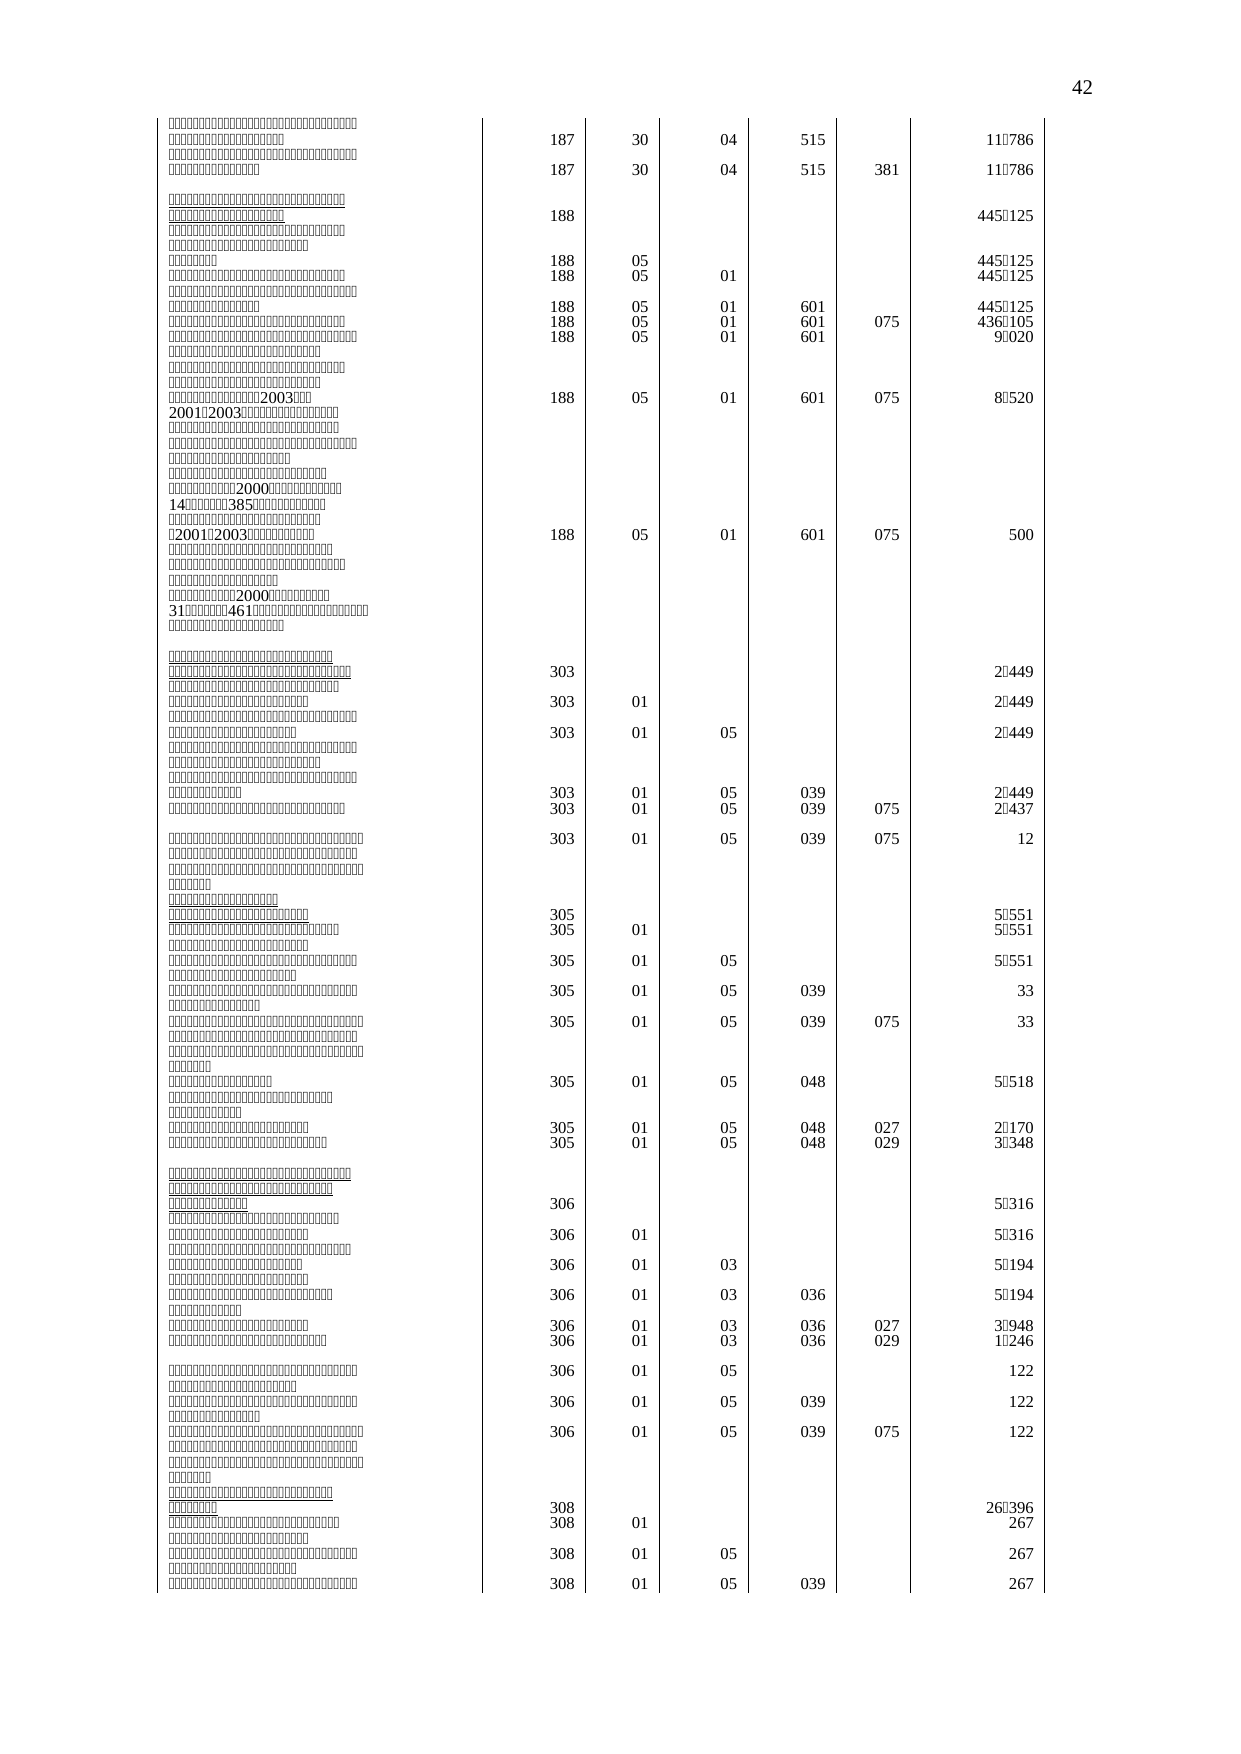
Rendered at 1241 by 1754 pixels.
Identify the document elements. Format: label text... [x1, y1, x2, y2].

table_cell  [749, 1578, 836, 1593]
table_cell    [158, 225, 482, 270]
table_cell  [911, 1578, 1044, 1593]
table_cell [749, 894, 836, 924]
table_cell  [586, 225, 659, 270]
table_cell [837, 194, 910, 224]
table_cell  [660, 149, 748, 194]
table_cell  [911, 894, 1044, 924]
table_cell [837, 681, 910, 711]
table_cell  ­ [158, 985, 482, 1015]
table_cell  [483, 1517, 585, 1548]
table_cell  [483, 1274, 585, 1319]
table_cell [837, 711, 910, 742]
table_cell [837, 650, 910, 681]
table_cell  [749, 118, 836, 148]
table_cell  [586, 742, 659, 802]
table_cell  [483, 1015, 585, 1076]
table_cell  [660, 1274, 748, 1319]
table_cell  [749, 985, 836, 1015]
table_cell [837, 1244, 910, 1274]
table_cell  [911, 1274, 1044, 1319]
table_cell  [911, 650, 1044, 681]
table_cell    [158, 1168, 482, 1213]
table_cell  [660, 392, 748, 529]
table_cell  [837, 1137, 910, 1167]
table_cell  [911, 711, 1044, 742]
table_cell  [586, 803, 659, 833]
table_cell  ­ [158, 1396, 482, 1426]
table_cell  [483, 924, 585, 954]
table_cell  [158, 803, 482, 833]
table_cell   [158, 711, 482, 742]
table_cell  [586, 285, 659, 316]
table_cell  [911, 118, 1044, 148]
table_cell  [660, 1122, 748, 1137]
table_cell [837, 1396, 910, 1426]
table_cell    [158, 1274, 482, 1319]
table_cell  [158, 1578, 482, 1593]
table_cell   [158, 1244, 482, 1274]
table_cell [660, 1213, 748, 1243]
table_cell  [586, 1548, 659, 1578]
table_cell  [660, 1335, 748, 1365]
table_cell  [483, 681, 585, 711]
table_cell  [749, 1320, 836, 1335]
table_cell  [660, 1578, 748, 1593]
table_cell  [660, 711, 748, 742]
table_cell [837, 924, 910, 954]
table_cell  [483, 1137, 585, 1167]
table_cell [749, 225, 836, 270]
table_cell  [660, 985, 748, 1015]
table_cell [837, 1274, 910, 1319]
table_cell  [483, 392, 585, 529]
table_cell  [749, 833, 836, 894]
table_cell  [660, 1015, 748, 1076]
table_cell [586, 194, 659, 224]
table_cell   [158, 1517, 482, 1548]
table_cell  [586, 1213, 659, 1243]
table_cell  [749, 1426, 836, 1487]
table_cell  [586, 392, 659, 529]
table_cell  [911, 833, 1044, 894]
table_cell  [911, 392, 1044, 529]
table_cell  [749, 331, 836, 392]
table_cell [837, 985, 910, 1015]
table_cell  [586, 1396, 659, 1426]
table_cell   [158, 955, 482, 985]
table_cell  [837, 529, 910, 650]
table_cell [837, 894, 910, 924]
table_cell  [749, 803, 836, 833]
table_cell  [911, 681, 1044, 711]
table_cell  [586, 955, 659, 985]
table_cell [837, 1487, 910, 1517]
table_cell  [837, 803, 910, 833]
table_cell  [749, 1076, 836, 1122]
table_cell  [483, 1122, 585, 1137]
table_cell [749, 924, 836, 954]
table_cell  [911, 1365, 1044, 1396]
table_cell  [483, 955, 585, 985]
table_cell [837, 1548, 910, 1578]
table_cell [837, 331, 910, 392]
table_cell  [660, 1426, 748, 1487]
table_cell  [586, 1122, 659, 1137]
table_cell  [837, 1122, 910, 1137]
table_cell  [586, 681, 659, 711]
table_cell  [911, 331, 1044, 392]
table_cell  [911, 194, 1044, 224]
table_cell  [911, 1137, 1044, 1167]
table_cell  [660, 118, 748, 148]
table_cell   [158, 1213, 482, 1243]
table_cell [837, 270, 910, 285]
table_cell  [158, 1122, 482, 1137]
table_cell [837, 1578, 910, 1593]
table_cell  [660, 803, 748, 833]
table_cell  [749, 1274, 836, 1319]
table_cell  [586, 331, 659, 392]
table_cell  [158, 1137, 482, 1167]
table_cell [749, 270, 836, 285]
table_cell  [660, 1244, 748, 1274]
table_cell  [749, 1015, 836, 1076]
table_cell  [586, 711, 659, 742]
table_cell [749, 955, 836, 985]
table_cell  [586, 1335, 659, 1365]
table_cell  [911, 316, 1044, 331]
table_cell  [483, 1168, 585, 1213]
table_cell  [158, 1320, 482, 1335]
table_cell  [749, 1396, 836, 1426]
table_cell  [483, 1335, 585, 1365]
table_cell  [911, 225, 1044, 270]
table_cell [749, 650, 836, 681]
table_cell  [483, 1244, 585, 1274]
table_cell [837, 1168, 910, 1213]
table_cell  [483, 1548, 585, 1578]
table_cell  [586, 1244, 659, 1274]
table_cell  [483, 1426, 585, 1487]
table_cell [837, 1365, 910, 1396]
table_cell  [483, 1396, 585, 1426]
table_cell  [749, 316, 836, 331]
table_cell  [911, 1015, 1044, 1076]
table_cell     [158, 833, 482, 894]
table_cell  [483, 270, 585, 285]
table_cell  [660, 1076, 748, 1122]
table_cell  [660, 331, 748, 392]
table_cell [837, 1213, 910, 1243]
table_cell  [483, 650, 585, 681]
table_cell  [660, 1548, 748, 1578]
table_cell  [660, 955, 748, 985]
table_cell [837, 955, 910, 985]
table_cell [660, 894, 748, 924]
table_cell [660, 924, 748, 954]
table_cell   [158, 1487, 482, 1517]
table_cell     [158, 331, 482, 392]
table_cell  [911, 742, 1044, 802]
table_cell   [158, 650, 482, 681]
table_cell  [586, 833, 659, 894]
table_cell  [586, 1137, 659, 1167]
table_cell  [586, 316, 659, 331]
table_cell     [158, 1015, 482, 1076]
table_cell  [660, 270, 748, 285]
table_cell [660, 1517, 748, 1548]
table_cell  [660, 1396, 748, 1426]
table_cell [749, 1168, 836, 1213]
table_cell [586, 894, 659, 924]
table_cell     [158, 1426, 482, 1487]
table_cell [837, 118, 910, 148]
table_cell  [660, 1137, 748, 1167]
table_cell  [749, 529, 836, 650]
table_cell  [483, 1076, 585, 1122]
table_cell   [158, 1548, 482, 1578]
table_cell          [158, 392, 482, 529]
table_cell [749, 194, 836, 224]
table_cell [837, 1076, 910, 1122]
table_cell  [483, 194, 585, 224]
table_cell  [911, 1122, 1044, 1137]
table_cell  [483, 149, 585, 194]
table_cell     [158, 742, 482, 802]
table_cell  [586, 118, 659, 148]
table_cell  [911, 1213, 1044, 1243]
table_cell  [660, 285, 748, 316]
table_cell  [158, 316, 482, 331]
table_cell  [586, 985, 659, 1015]
table_cell [749, 1517, 836, 1548]
table_cell  [483, 285, 585, 316]
table_cell  [660, 1320, 748, 1335]
table_cell  [660, 316, 748, 331]
table_cell  [837, 392, 910, 529]
table_cell  [749, 1122, 836, 1137]
table_cell  [586, 1015, 659, 1076]
table_cell  [586, 1365, 659, 1396]
table_cell  [911, 1320, 1044, 1335]
table_cell [749, 1487, 836, 1517]
table_cell  [911, 985, 1044, 1015]
table_cell  [586, 529, 659, 650]
table_cell [837, 285, 910, 316]
table_cell  [483, 833, 585, 894]
table_cell  [911, 149, 1044, 194]
table_cell  [911, 1076, 1044, 1122]
table_cell   [158, 149, 482, 194]
table_cell [660, 194, 748, 224]
table_cell  [483, 803, 585, 833]
table_cell  [586, 1076, 659, 1122]
table_cell  [483, 711, 585, 742]
table_cell  [749, 149, 836, 194]
table_cell  [911, 955, 1044, 985]
table_cell  [911, 1548, 1044, 1578]
table_cell   [158, 894, 482, 924]
table_cell  [837, 1320, 910, 1335]
table_cell  [911, 270, 1044, 285]
table_cell  [483, 118, 585, 148]
table_cell  [586, 924, 659, 954]
table_cell  [749, 285, 836, 316]
table_cell [749, 1213, 836, 1243]
table_cell  [911, 285, 1044, 316]
table_cell  [483, 1487, 585, 1517]
table_cell [837, 742, 910, 802]
table_cell  [660, 833, 748, 894]
table_cell  [483, 985, 585, 1015]
table_cell [660, 681, 748, 711]
table_cell  [911, 1487, 1044, 1517]
table_cell  [660, 1365, 748, 1396]
table_cell   [158, 285, 482, 316]
table_cell [660, 225, 748, 270]
table_cell  [911, 1426, 1044, 1487]
table_cell  [586, 1274, 659, 1319]
table_cell  [911, 924, 1044, 954]
table_cell   [158, 194, 482, 224]
table_cell  [749, 742, 836, 802]
table_cell [837, 225, 910, 270]
table_cell  [586, 1517, 659, 1548]
table_cell  [483, 894, 585, 924]
table_cell  [749, 1335, 836, 1365]
table_cell  [483, 1213, 585, 1243]
table_cell   [158, 1365, 482, 1396]
table_cell  [660, 529, 748, 650]
table_cell  [911, 803, 1044, 833]
table_cell    [158, 1076, 482, 1122]
table_cell  [837, 316, 910, 331]
table_cell   [158, 118, 482, 148]
table_cell  [911, 1244, 1044, 1274]
table_cell  [837, 833, 910, 894]
table_cell  [911, 1396, 1044, 1426]
table_cell [749, 1244, 836, 1274]
table_cell [749, 711, 836, 742]
table_cell  [837, 149, 910, 194]
table_cell  [586, 270, 659, 285]
table_cell [586, 650, 659, 681]
table_cell  [483, 742, 585, 802]
table_cell  [911, 1168, 1044, 1213]
table_cell  [837, 1426, 910, 1487]
table_cell  [483, 316, 585, 331]
table_cell  [483, 1578, 585, 1593]
table_cell  [483, 1365, 585, 1396]
table_cell        [158, 529, 482, 650]
table_cell  [749, 1137, 836, 1167]
table_cell [660, 650, 748, 681]
table_cell [837, 1517, 910, 1548]
table_cell  [483, 225, 585, 270]
table_cell   [158, 924, 482, 954]
table_cell [586, 1168, 659, 1213]
table_cell [749, 1548, 836, 1578]
table_cell [749, 681, 836, 711]
table_cell  [586, 1578, 659, 1593]
table_cell  [158, 1335, 482, 1365]
table_cell  [660, 742, 748, 802]
table_cell [660, 1487, 748, 1517]
table_cell  [837, 1335, 910, 1365]
table_cell  [911, 1517, 1044, 1548]
table_cell  [483, 529, 585, 650]
table_cell  [586, 149, 659, 194]
table_cell  [158, 270, 482, 285]
table_cell [586, 1487, 659, 1517]
table_cell  [837, 1015, 910, 1076]
table_cell  [911, 529, 1044, 650]
table_cell  [586, 1320, 659, 1335]
table_cell  [586, 1426, 659, 1487]
table_cell  [911, 1335, 1044, 1365]
table_cell [749, 1365, 836, 1396]
table_cell [660, 1168, 748, 1213]
table_cell  [483, 331, 585, 392]
table_cell   [158, 681, 482, 711]
table_cell  [483, 1320, 585, 1335]
table_cell  [749, 392, 836, 529]
